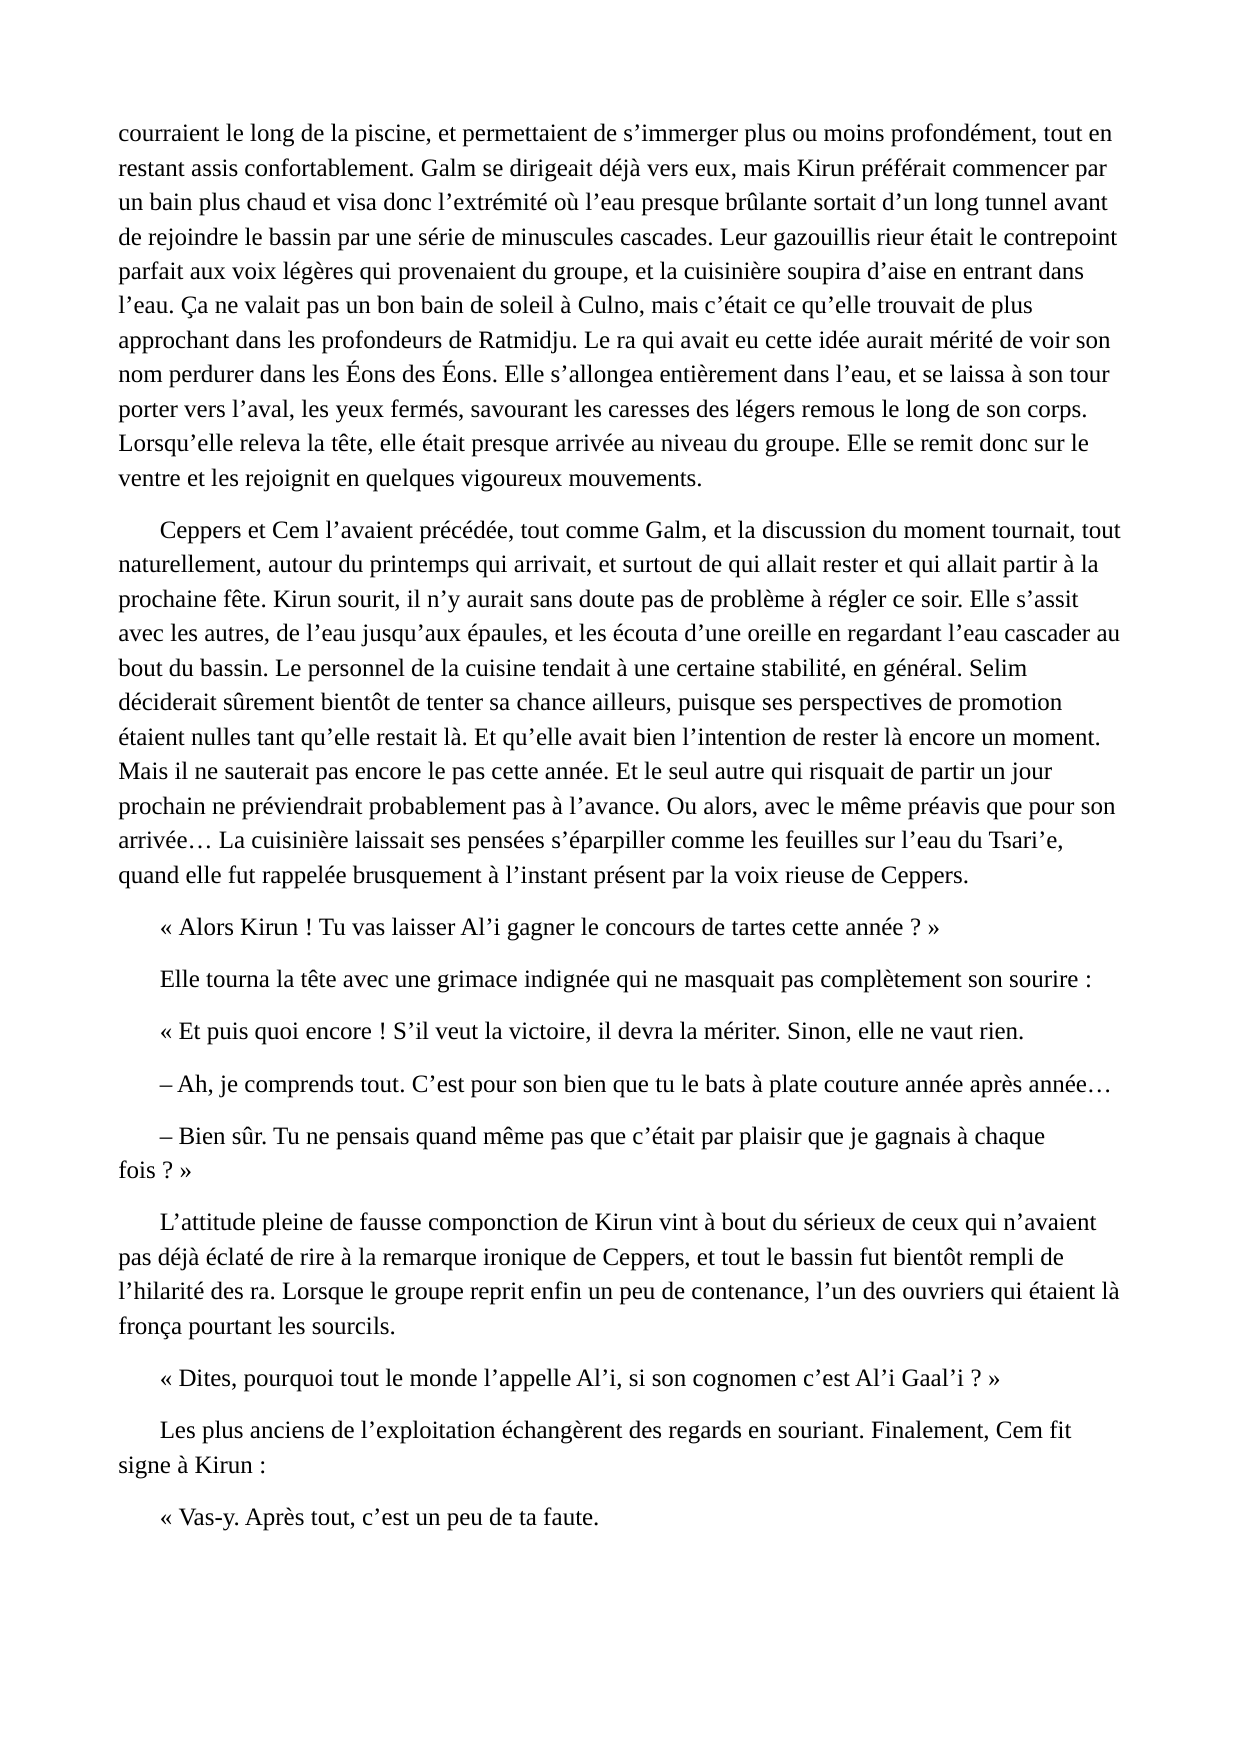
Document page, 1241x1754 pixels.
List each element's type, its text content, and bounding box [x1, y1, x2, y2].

text – Bien sûr. Tu ne pensais quand même pas que c’était par plaisir que je gagnais à chaque fois ? » [118, 1121, 1122, 1184]
text courraient le long de la piscine, et permettaient de s’immerger plus ou moins profondément, tout en restant assis confortablement. Galm se dirigeait déjà vers eux, mais Kirun préférait commencer par un bain plus chaud et visa donc l’extrémité où l’eau presque brûlante sortait d’un long tunnel avant de rejoindre le bassin par une série de minuscules cascades. Leur gazouillis rieur était le contrepoint parfait aux voix légères qui provenaient du groupe, et la cuisinière soupira d’aise en entrant dans l’eau. Ça ne valait pas un bon bain de soleil à Culno, mais c’était ce qu’elle trouvait de plus approchant dans les profondeurs de Ratmidju. Le ra qui avait eu cette idée aurait mérité de voir son nom perdurer dans les Éons des Éons. Elle s’allongea entièrement dans l’eau, et se laissa à son tour porter vers l’aval, les yeux fermés, savourant les caresses des légers remous le long de son corps. Lorsqu’elle releva la tête, elle était presque arrivée au niveau du groupe. Elle se remit donc sur le ventre et les rejoignit en quelques vigoureux mouvements. [118, 118, 1122, 492]
text « Et puis quoi encore ! S’il veut la victoire, il devra la mériter. Sinon, elle ne vaut rien. [118, 1016, 1122, 1045]
text Les plus anciens de l’exploitation échangèrent des regards en souriant. Finalement, Cem fit signe à Kirun : [118, 1415, 1122, 1478]
text Ceppers et Cem l’avaient précédée, tout comme Galm, et la discussion du moment tournait, tout naturellement, autour du printemps qui arrivait, et surtout de qui allait rester et qui allait partir à la prochaine fête. Kirun sourit, il n’y aurait sans doute pas de problème à régler ce soir. Elle s’assit avec les autres, de l’eau jusqu’aux épaules, et les écouta d’une oreille en regardant l’eau cascader au bout du bassin. Le personnel de la cuisine tendait à une certaine stabilité, en général. Selim déciderait sûrement bientôt de tenter sa chance ailleurs, puisque ses perspectives de promotion étaient nulles tant qu’elle restait là. Et qu’elle avait bien l’intention de rester là encore un moment. Mais il ne sauterait pas encore le pas cette année. Et le seul autre qui risquait de partir un jour prochain ne préviendrait probablement pas à l’avance. Ou alors, avec le même préavis que pour son arrivée… La cuisinière laissait ses pensées s’éparpiller comme les feuilles sur l’eau du Tsari’e, quand elle fut rappelée brusquement à l’instant présent par la voix rieuse de Ceppers. [118, 515, 1122, 889]
text L’attitude pleine de fausse componction de Kirun vint à bout du sérieux de ceux qui n’avaient pas déjà éclaté de rire à la remarque ironique de Ceppers, et tout le bassin fut bientôt rempli de l’hilarité des ra. Lorsque le groupe reprit enfin un peu de contenance, l’un des ouvriers qui étaient là fronça pourtant les sourcils. [118, 1207, 1122, 1340]
text Elle tourna la tête avec une grimace indignée qui ne masquait pas complètement son sourire : [118, 964, 1122, 993]
text « Vas-y. Après tout, c’est un peu de ta faute. [118, 1502, 1122, 1531]
text « Alors Kirun ! Tu vas laisser Al’i gagner le concours de tartes cette année ? » [118, 912, 1122, 941]
text – Ah, je comprends tout. C’est pour son bien que tu le bats à plate couture année après année… [118, 1069, 1122, 1097]
text « Dites, pourquoi tout le monde l’appelle Al’i, si son cognomen c’est Al’i Gaal’i ? » [118, 1363, 1122, 1392]
